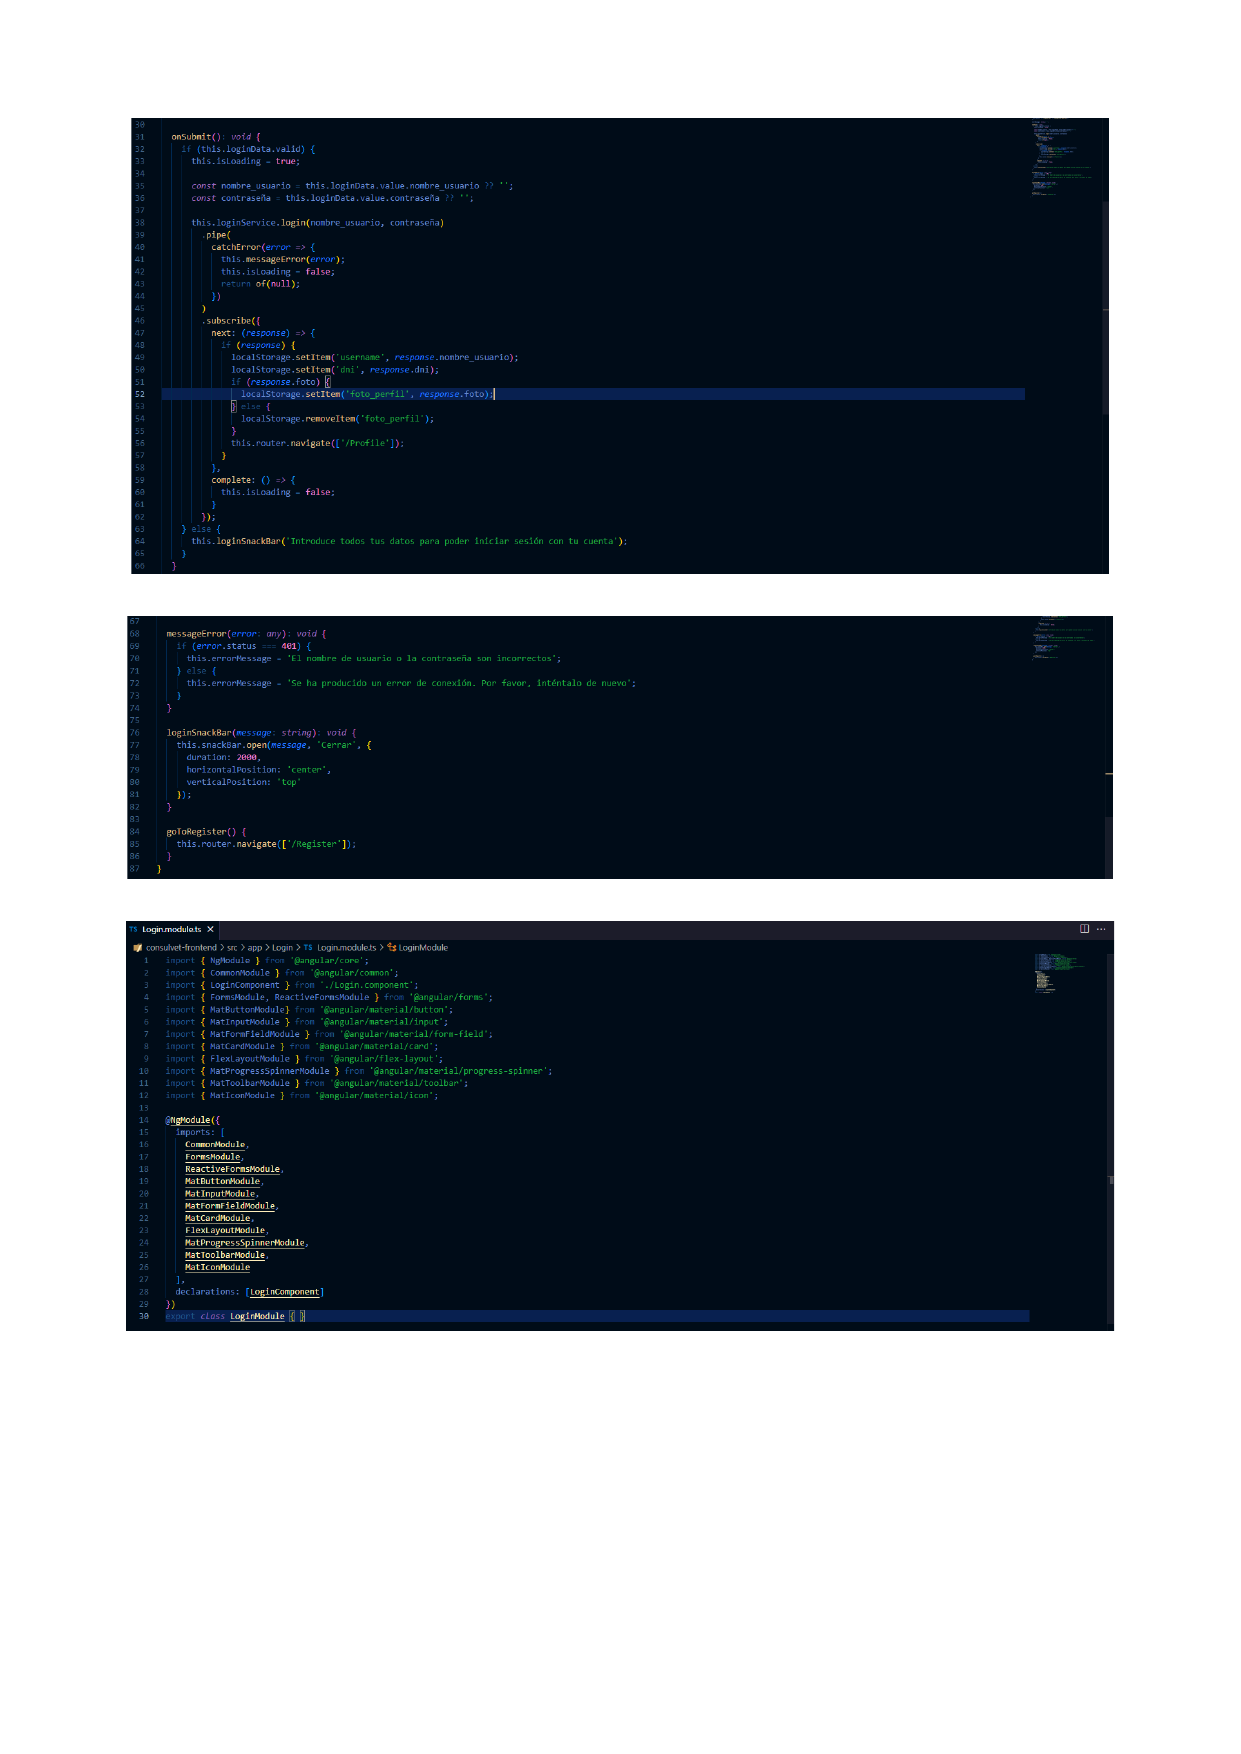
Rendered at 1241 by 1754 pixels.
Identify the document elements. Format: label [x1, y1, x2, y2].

picture [131, 118, 1109, 574]
picture [127, 616, 1113, 879]
picture [126, 921, 1115, 1331]
